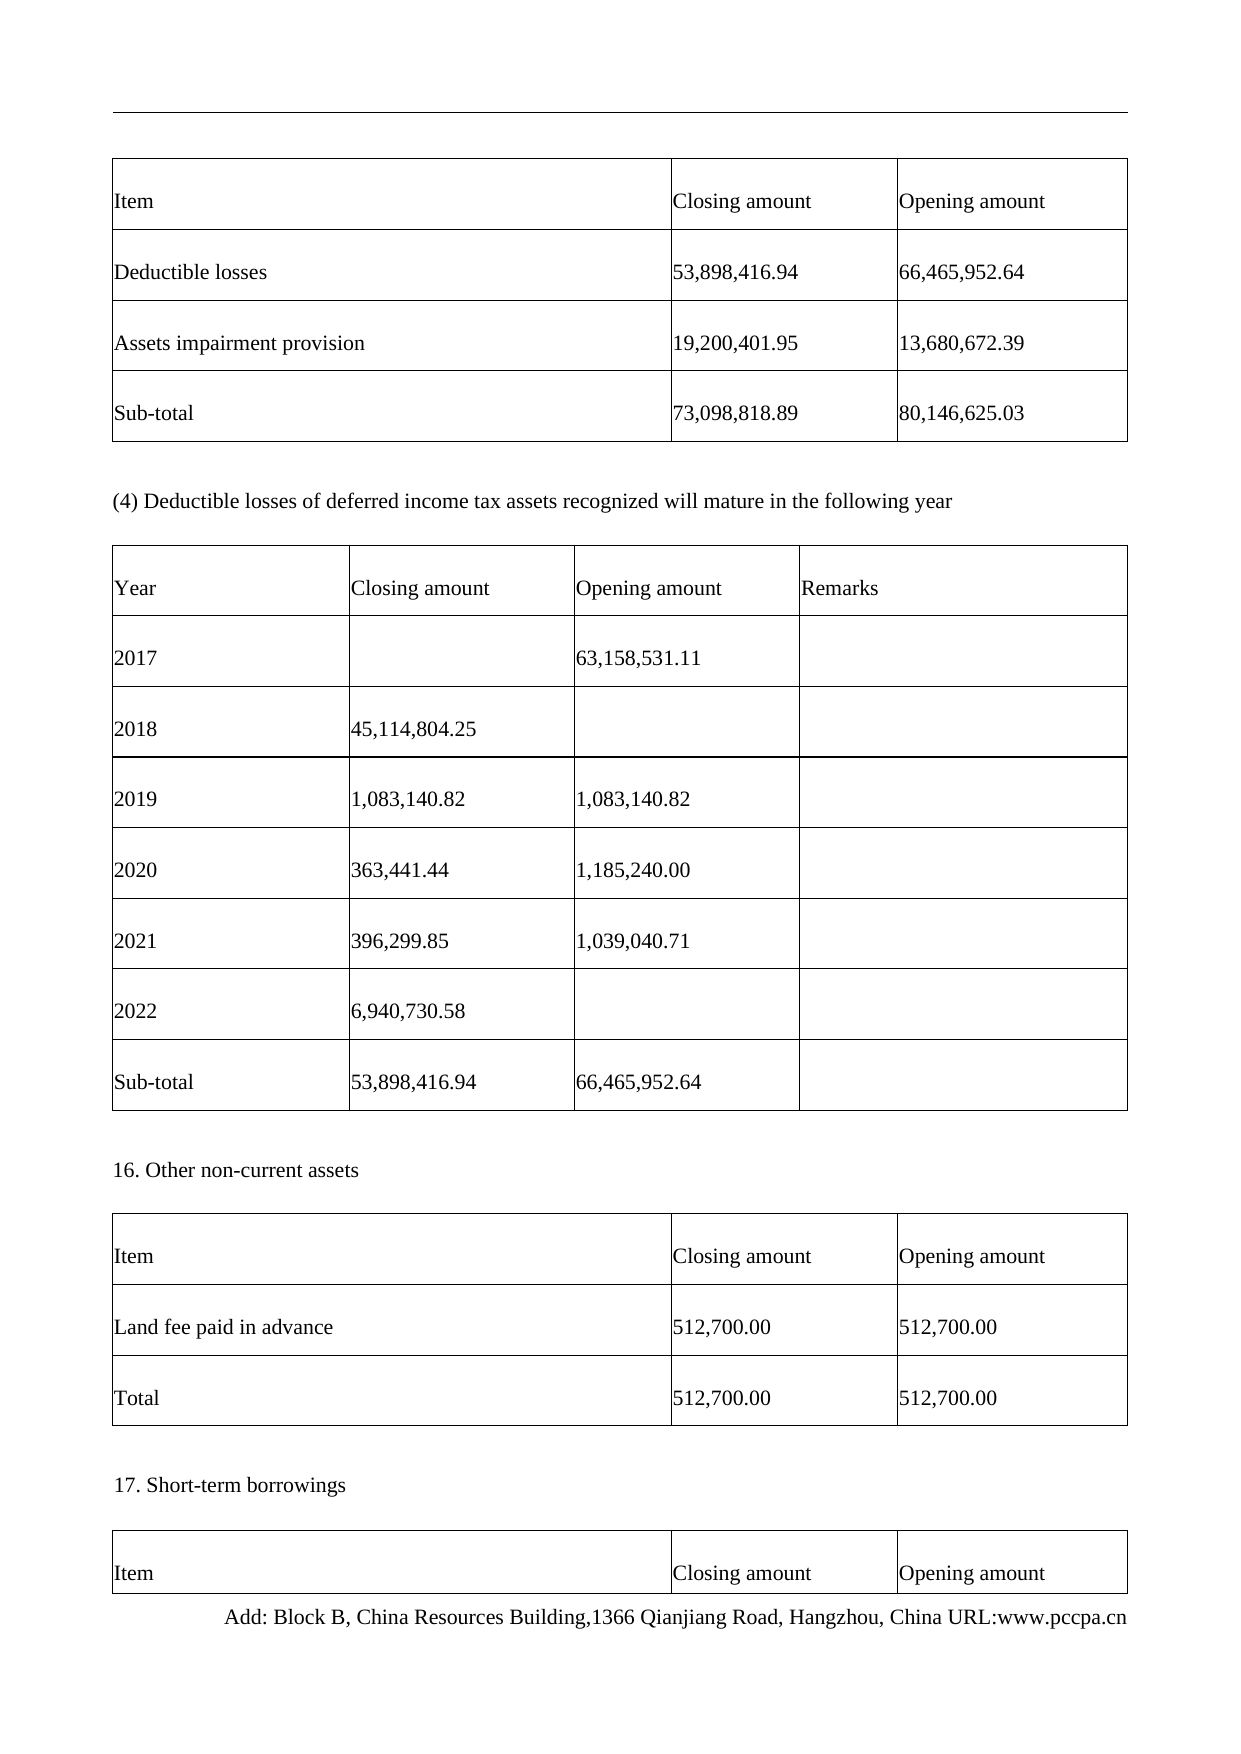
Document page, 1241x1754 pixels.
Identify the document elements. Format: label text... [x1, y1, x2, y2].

table_header Remarks [800, 546, 1127, 615]
table_cell Total [113, 1356, 671, 1425]
table_cell 17. Short-term borrowings [113, 1426, 1128, 1530]
table_cell 45,114,804.25 [350, 687, 574, 756]
table_cell 2018 [113, 687, 349, 756]
table_cell 6,940,730.58 [350, 969, 574, 1039]
table_cell [350, 616, 574, 686]
table_header Opening amount [898, 1214, 1127, 1284]
table_header Opening amount [898, 159, 1127, 229]
table_cell [575, 969, 799, 1039]
table_cell [800, 899, 1127, 968]
table_cell 1,039,040.71 [575, 899, 799, 968]
table_cell 66,465,952.64 [575, 1040, 799, 1109]
table_cell 13,680,672.39 [898, 301, 1127, 370]
table_cell [800, 616, 1127, 686]
table_cell [800, 969, 1127, 1039]
table_cell Assets impairment provision [113, 301, 671, 370]
table_cell 396,299.85 [350, 899, 574, 968]
table_cell [800, 828, 1127, 898]
table_cell Closing amount [672, 1531, 897, 1593]
table_cell [575, 687, 799, 756]
table_cell 66,465,952.64 [898, 230, 1127, 299]
table_cell 512,700.00 [672, 1285, 897, 1354]
table_cell 63,158,531.11 [575, 616, 799, 686]
table_cell 1,083,140.82 [575, 758, 799, 827]
table_cell 2021 [113, 899, 349, 968]
table_header Closing amount [350, 546, 574, 615]
table_cell Deductible losses [113, 230, 671, 299]
table_cell 19,200,401.95 [672, 301, 897, 370]
table_cell [800, 758, 1127, 827]
table_cell Item [113, 1531, 671, 1593]
table_cell 53,898,416.94 [350, 1040, 574, 1109]
table_cell 512,700.00 [672, 1356, 897, 1425]
table_cell Land fee paid in advance [113, 1285, 671, 1354]
table_cell 2022 [113, 969, 349, 1039]
table_cell 512,700.00 [898, 1285, 1127, 1354]
table_header Closing amount [672, 159, 897, 229]
table_header Year [113, 546, 349, 615]
table_header Item [113, 159, 671, 229]
text (4) Deductible losses of deferred income tax assets recognized will mature in the following year [112, 459, 1128, 521]
text 16. Other non-current assets [112, 1127, 1128, 1190]
table_header Closing amount [672, 1214, 897, 1284]
table_cell 2019 [113, 758, 349, 827]
table_cell Opening amount [898, 1531, 1127, 1593]
table_cell 73,098,818.89 [672, 371, 897, 441]
table_cell Sub-total [113, 1040, 349, 1109]
table_cell 80,146,625.03 [898, 371, 1127, 441]
table_cell 2017 [113, 616, 349, 686]
table_header Item [113, 1214, 671, 1284]
table_cell 53,898,416.94 [672, 230, 897, 299]
table_cell [800, 687, 1127, 756]
table_cell 1,083,140.82 [350, 758, 574, 827]
table_cell 1,185,240.00 [575, 828, 799, 898]
table_cell 363,441.44 [350, 828, 574, 898]
table_cell 2020 [113, 828, 349, 898]
table_cell Sub-total [113, 371, 671, 441]
table_cell 512,700.00 [898, 1356, 1127, 1425]
table_cell [800, 1040, 1127, 1109]
table_header Opening amount [575, 546, 799, 615]
